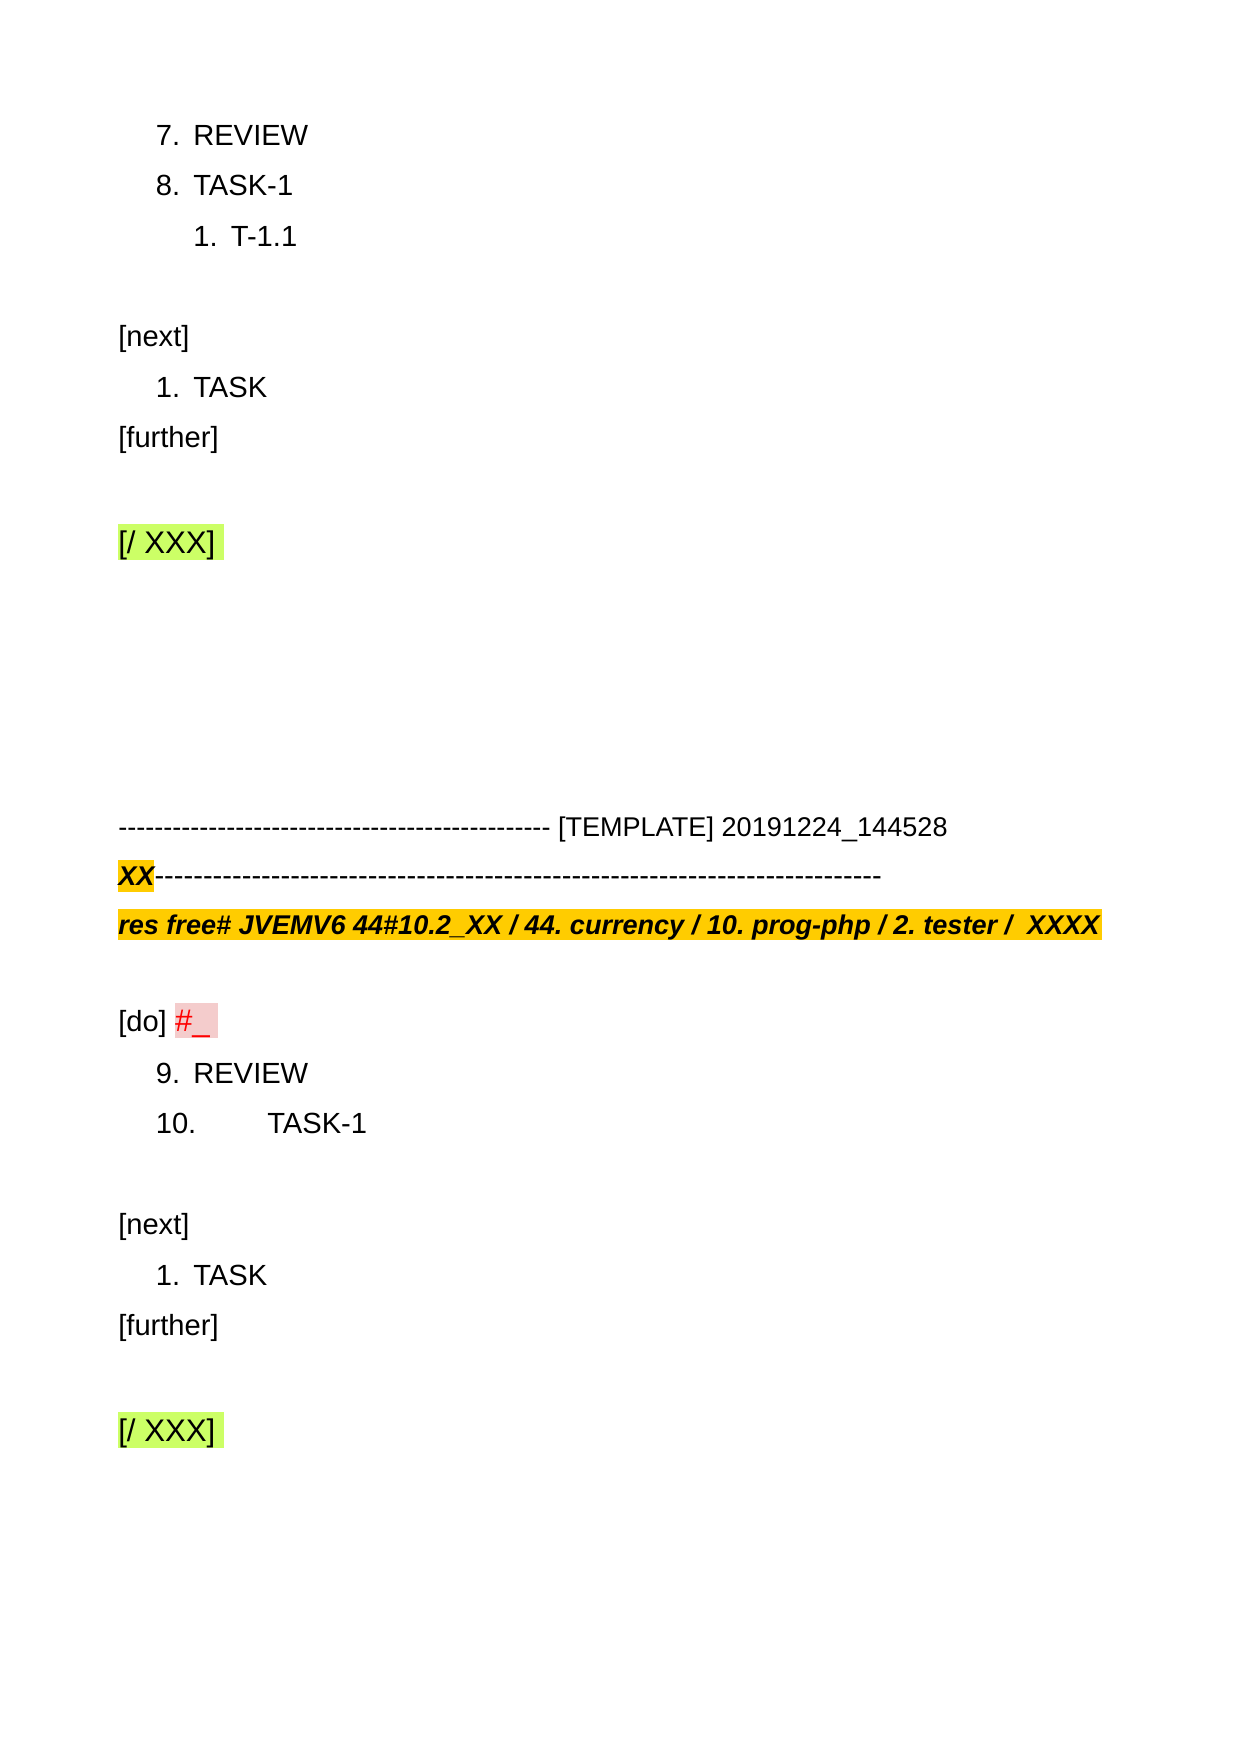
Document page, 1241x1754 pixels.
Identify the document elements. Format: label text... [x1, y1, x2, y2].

text [next] [118, 319, 1122, 353]
text [/ XXX] [118, 1358, 1122, 1448]
text [next] [118, 1207, 1122, 1241]
text [do] #_ [118, 1002, 1122, 1038]
text [further] [118, 1308, 1122, 1341]
text res free# JVEMV6 44#10.2_XX / 44. currency / 10. prog-php / 2. tester / XXXX [118, 909, 1122, 940]
list TASK [156, 370, 1122, 403]
list TASK-1 [156, 1107, 1122, 1140]
list T-1.1 [193, 219, 1122, 252]
list TASK-1 [156, 168, 1122, 202]
text ------------------------------------------------ [TEMPLATE] 20191224_144528 [118, 811, 1122, 843]
list REVIEW [156, 1056, 1122, 1090]
text [further] [118, 420, 1122, 453]
text [/ XXX] [118, 470, 1122, 560]
list TASK [156, 1257, 1122, 1291]
text XX--------------------------------------------------------------------------- [118, 858, 1122, 892]
list REVIEW [156, 118, 1122, 152]
